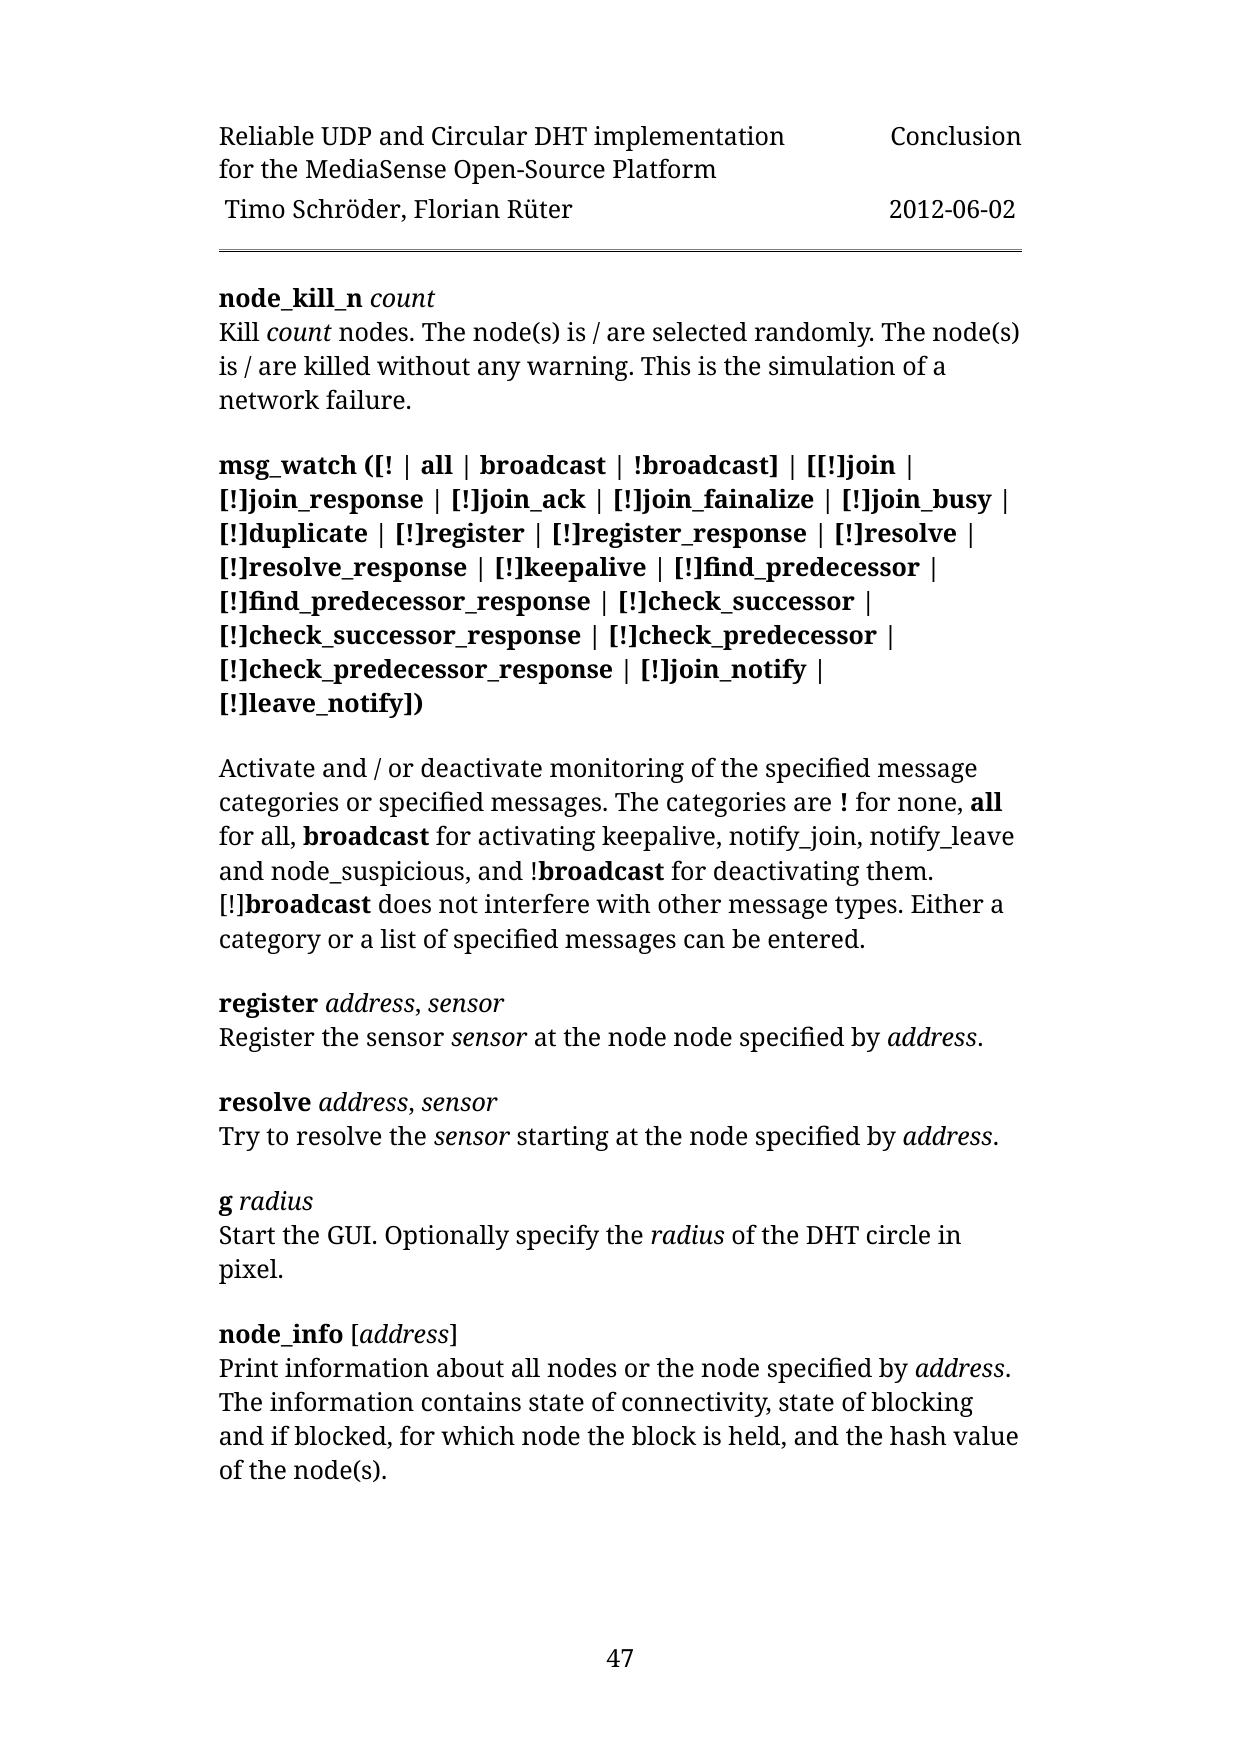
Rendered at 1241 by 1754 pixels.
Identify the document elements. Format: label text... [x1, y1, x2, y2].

text g radius Start the GUI. Optionally specify the radius of the DHT circle in pixel. [218, 1184, 1022, 1286]
text node_info [address] Print information about all nodes or the node specified by address. The information contains state of connectivity, state of blocking and if blocked, for which node the block is held, and the hash value of the node(s). [218, 1317, 1022, 1487]
text node_kill_n count Kill count nodes. The node(s) is / are selected randomly. The node(s) is / are killed without any warning. This is the simulation of a network failure. [218, 281, 1022, 417]
text resolve address, sensor Try to resolve the sensor starting at the node specified by address. [218, 1085, 1022, 1153]
text register address, sensor Register the sensor sensor at the node node specified by address. [218, 986, 1022, 1054]
text msg_watch ([! | all | broadcast | !broadcast] | [[!]join | [!]join_response | [!]join_ack | [!]join_fainalize | [!]join_busy | [!]duplicate | [!]register | [!]register_response | [!]resolve | [!]resolve_response | [!]keepalive | [!]find_predecessor | [!]find_predecessor_response | [!]check_successor | [!]check_successor_response | [!]check_predecessor | [!]check_predecessor_response | [!]join_notify | [!]leave_notify]) [218, 448, 1022, 720]
text Activate and / or deactivate monitoring of the specified message categories or specified messages. The categories are ! for none, all for all, broadcast for activating keepalive, notify_join, notify_leave and node_suspicious, and !broadcast for deactivating them. [!]broadcast does not interfere with other message types. Either a category or a list of specified messages can be entered. [218, 751, 1022, 955]
